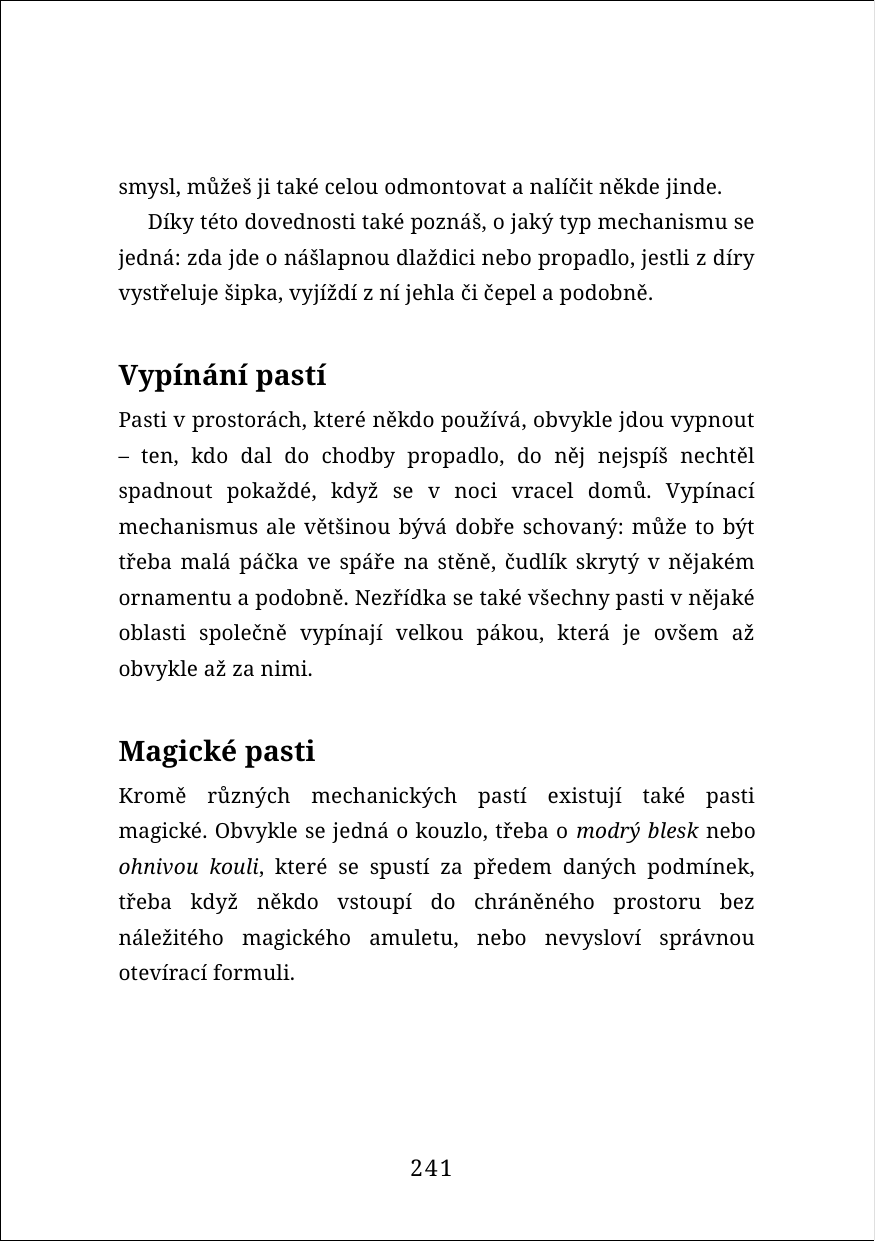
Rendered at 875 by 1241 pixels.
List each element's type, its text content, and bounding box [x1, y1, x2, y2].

text Kromě různých mechanických pastí existují také pasti magické. Obvykle se jedná o kouzlo, třeba o modrý blesk nebo ohnivou kouli, které se spustí za předem daných podmínek, třeba když někdo vstoupí do chráněného prostoru bez náležitého magického amuletu, nebo nevysloví správnou otevírací formuli. [118, 781, 756, 987]
subtitle Vypínání pastí [118, 355, 756, 393]
subtitle Magické pasti [118, 731, 756, 769]
text Pasti v prostorách, které někdo používá, obvykle jdou vypnout – ten, kdo dal do chodby propadlo, do něj nejspíš nechtěl spadnout pokaždé, když se v noci vracel domů. Vypínací mechanismus ale většinou bývá dobře schovaný: může to být třeba malá páčka ve spáře na stěně, čudlík skrytý v nějakém ornamentu a podobně. Nezřídka se také všechny pasti v nějaké oblasti společně vypínají velkou pákou, která je ovšem až obvykle až za nimi. [118, 405, 756, 682]
text smysl, můžeš ji také celou odmontovat a nalíčit někde jinde. Díky této dovednosti také poznáš, o jaký typ mechanismu se jedná: zda jde o nášlapnou dlaždici nebo propadlo, jestli z díry vystřeluje šipka, vyjíždí z ní jehla či čepel a podobně. [118, 172, 756, 307]
